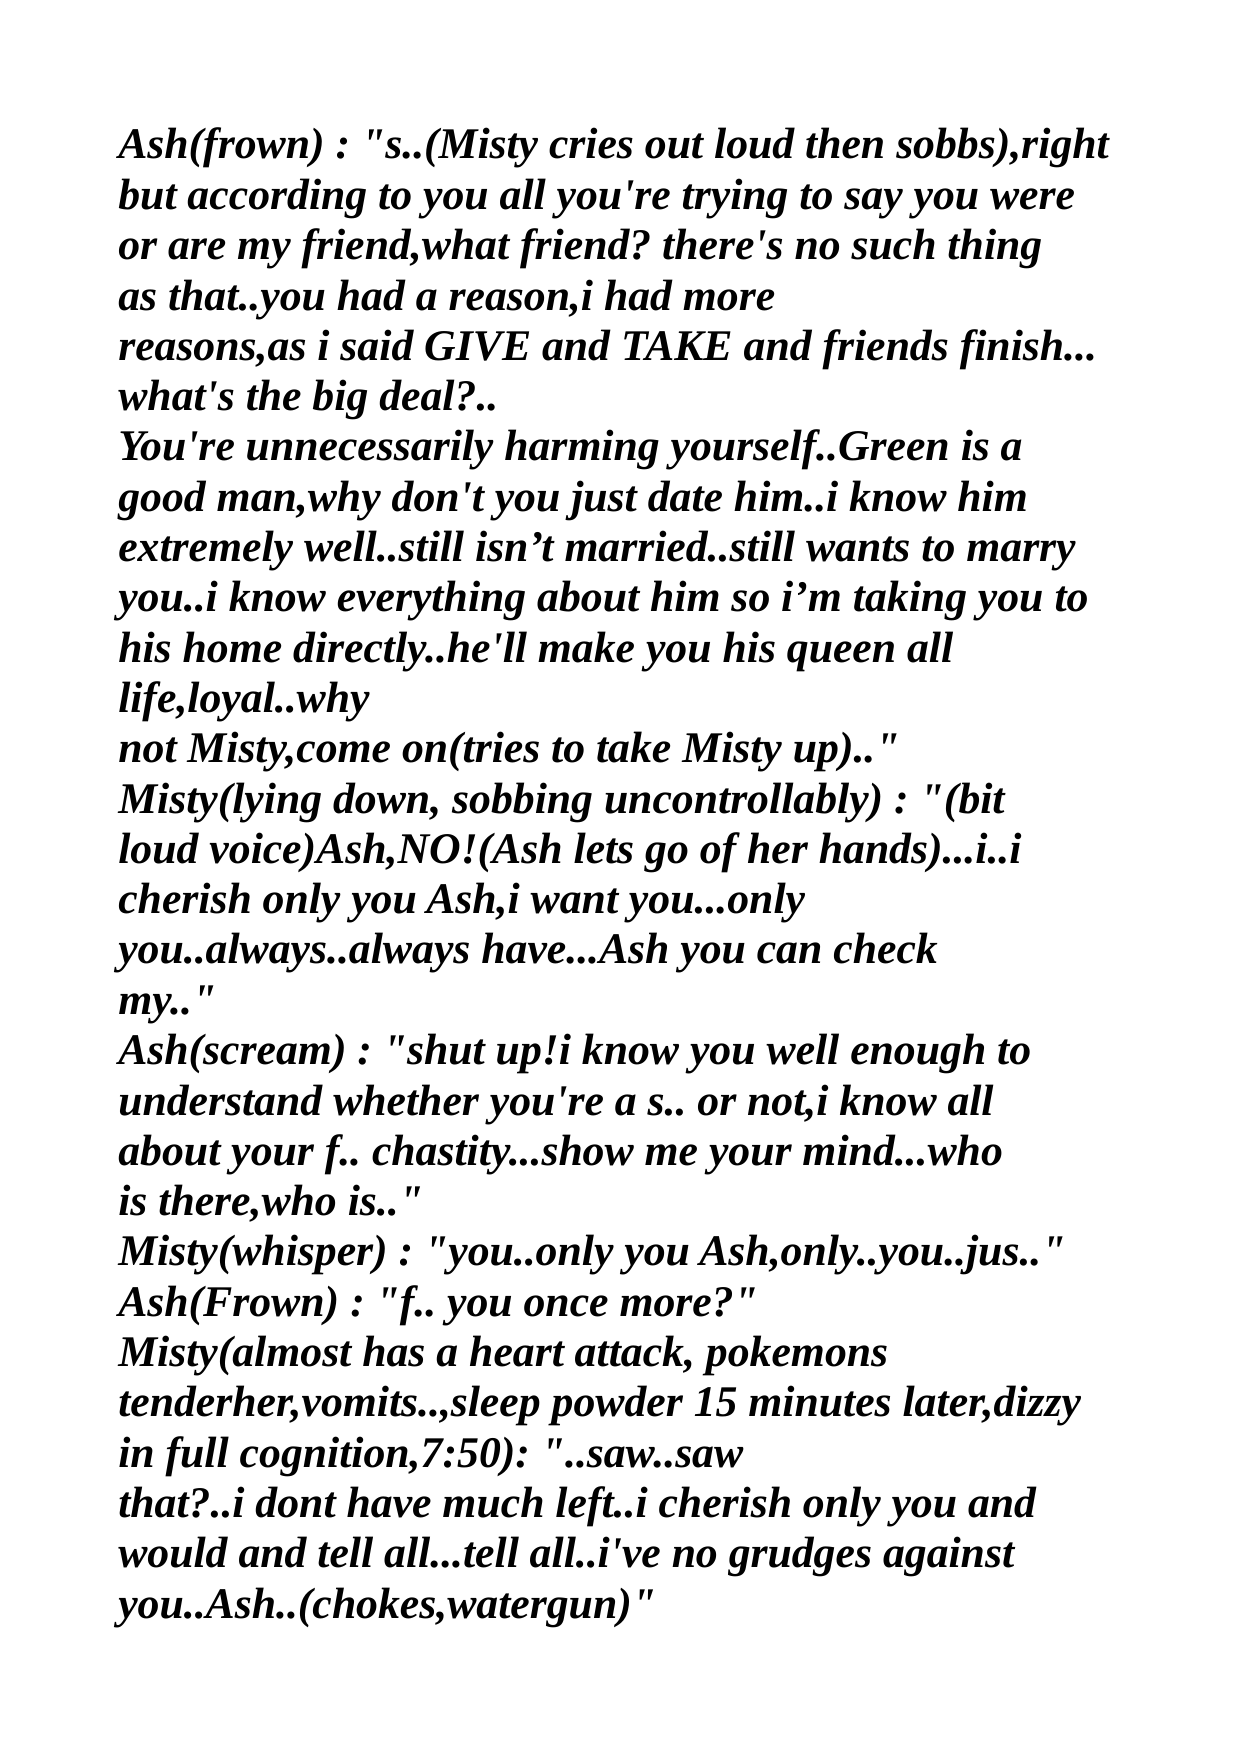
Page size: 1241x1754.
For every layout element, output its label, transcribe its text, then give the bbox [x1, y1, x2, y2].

text Misty(almost has a heart attack, pokemons tenderher,vomits..,sleep powder 15 minutes later,dizzy in full cognition,7:50): "..saw..saw [118, 1326, 1122, 1477]
text as that..you had a reason,i had more [118, 269, 1122, 319]
text Ash(Frown) : "f.. you once more?" [118, 1275, 1122, 1326]
text reasons,as i said GIVE and TAKE and friends finish... what's the big deal?.. [118, 319, 1122, 420]
text not Misty,come on(tries to take Misty up).." [118, 722, 1122, 772]
text about your f.. chastity...show me your mind...who [118, 1124, 1122, 1175]
text Ash(scream) : "shut up!i know you well enough to [118, 1024, 1122, 1074]
text You're unnecessarily harming yourself..Green is a [118, 420, 1122, 470]
text extremely well..still isn’t married..still wants to marry you..i know everything about him so i’m taking you to his home directly..he'll make you his queen all life,loyal..why [118, 521, 1122, 722]
text Misty(lying down, sobbing uncontrollably) : "(bit [118, 772, 1122, 822]
text understand whether you're a s.. or not,i know all [118, 1074, 1122, 1124]
text that?..i dont have much left..i cherish only you and [118, 1477, 1122, 1527]
text good man,why don't you just date him..i know him [118, 470, 1122, 521]
text you..always..always have...Ash you can check [118, 923, 1122, 973]
text Misty(whisper) : "you..only you Ash,only..you..jus.." [118, 1225, 1122, 1275]
text my.." [118, 973, 1122, 1024]
text cherish only you Ash,i want you...only [118, 873, 1122, 923]
text Ash(frown) : "s..(Misty cries out loud then sobbs),right but according to you all you're trying to say you were or are my friend,what friend? there's no such thing [118, 118, 1122, 269]
text you..Ash..(chokes,watergun)" [118, 1577, 1122, 1627]
text loud voice)Ash,NO!(Ash lets go of her hands)...i..i [118, 822, 1122, 873]
text is there,who is.." [118, 1175, 1122, 1225]
text would and tell all...tell all..i've no grudges against [118, 1527, 1122, 1577]
